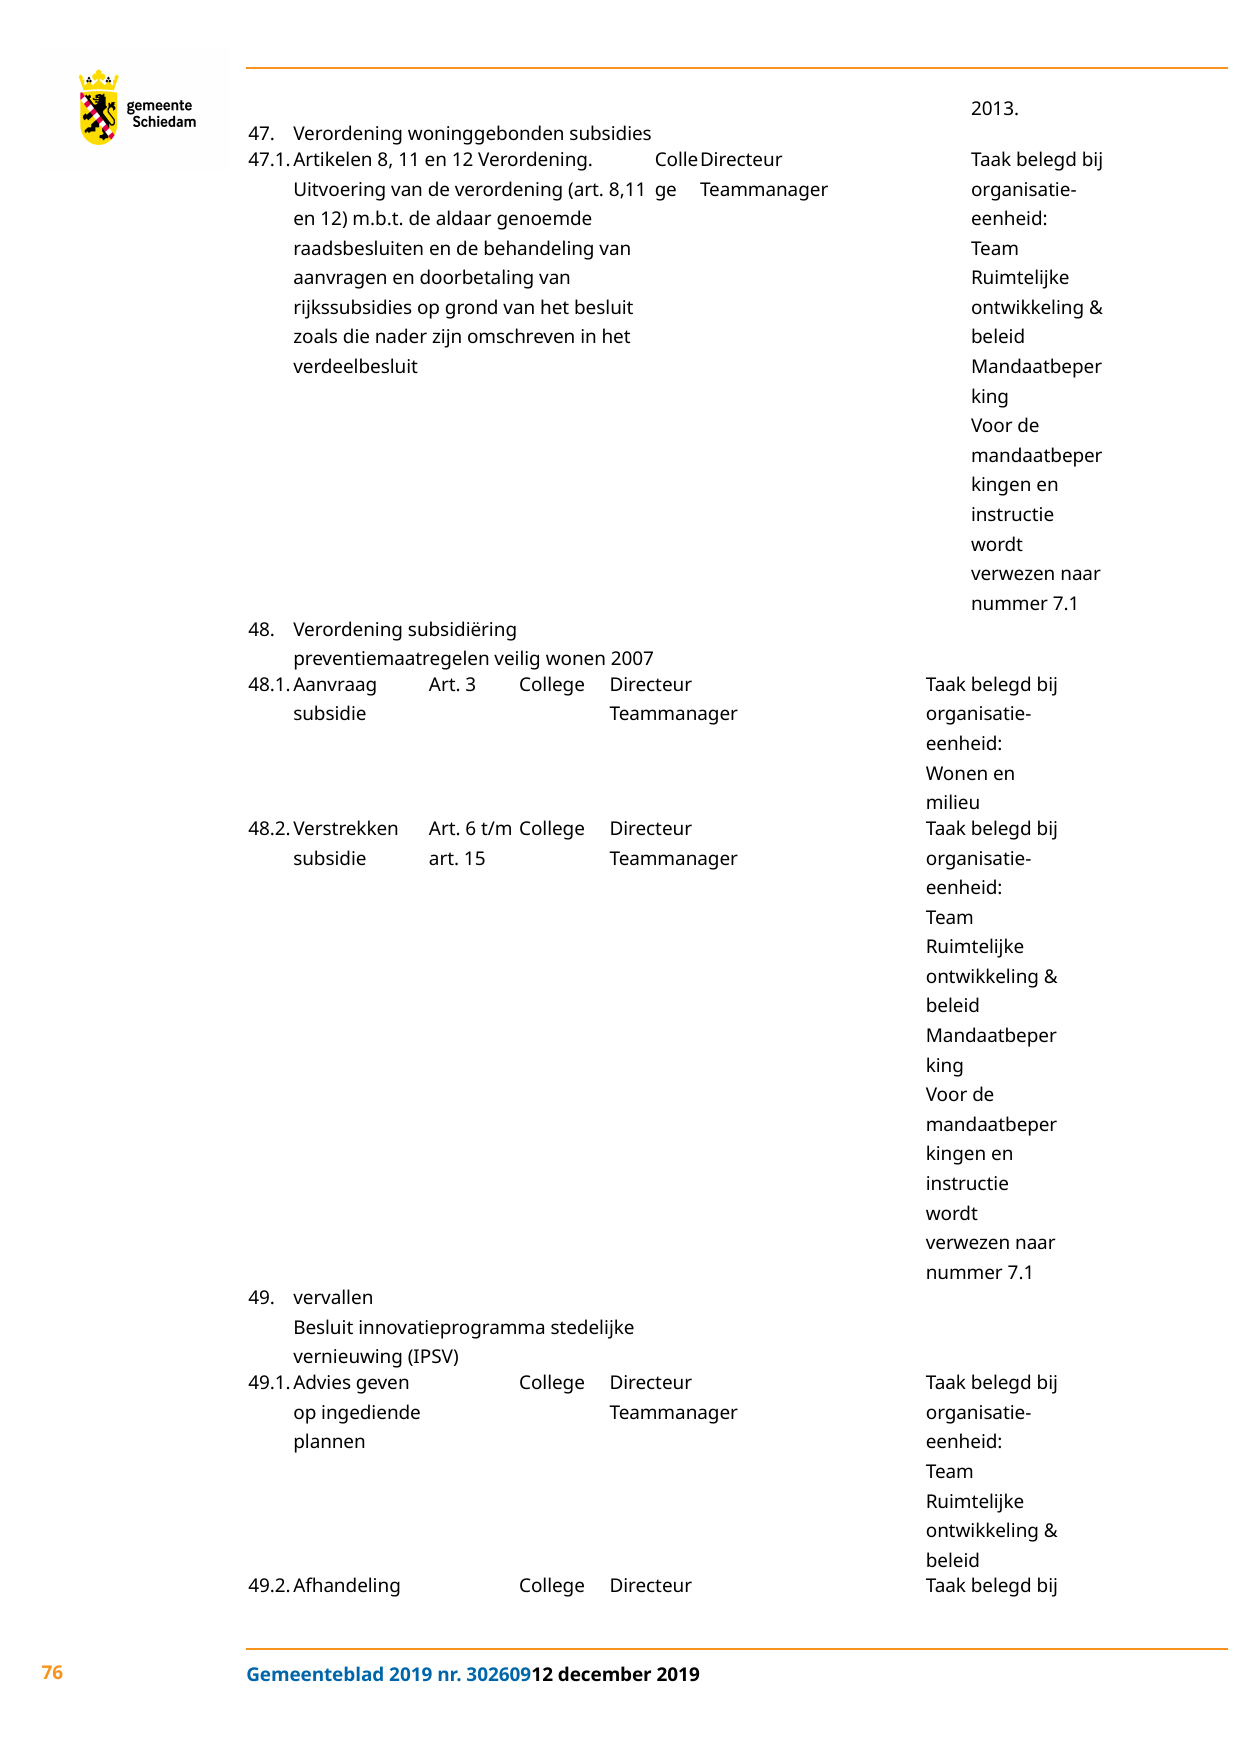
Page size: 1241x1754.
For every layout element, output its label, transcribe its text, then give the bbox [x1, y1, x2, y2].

table_cell [700, 121, 835, 146]
table_cell 49. [248, 1285, 293, 1369]
table_cell [790, 815, 926, 1284]
table_cell [835, 95, 971, 121]
table_cell 48. [248, 616, 293, 671]
table_cell [790, 1370, 926, 1573]
table_cell Taak belegd bij organisatie-eenheid: Team Ruimtelijke ontwikkeling & beleid [926, 1370, 1061, 1573]
table_cell Taak belegd bij [926, 1573, 1061, 1598]
table_cell Directeur [609, 1573, 790, 1598]
table_cell [655, 95, 700, 121]
table_cell Art. 3 [429, 671, 519, 815]
table_cell Aanvraag subsidie [293, 671, 429, 815]
table_cell Artikelen 8, 11 en 12 Verordening. Uitvoering van de verordening (art. 8,11 en 12) m.b.t. de aldaar genoemde raadsbesluiten en de behandeling van aanvragen en doorbetaling van rijkssubsidies op grond van het besluit zoals die nader zijn omschreven in het verdeelbesluit [293, 146, 654, 616]
table_cell Directeur Teammanager [700, 146, 835, 616]
table_cell [248, 95, 293, 121]
table_cell College [519, 815, 609, 1284]
table_cell [971, 1285, 1106, 1369]
table_cell Taak belegd bij organisatie-eenheid: Team Ruimtelijke ontwikkeling & beleid Mandaatbeperking Voor de mandaatbeperkingen en instructie wordt verwezen naar nummer 7.1 [926, 815, 1061, 1284]
table_cell 49.1. [248, 1370, 293, 1573]
table_cell Verordening woninggebonden subsidies [293, 121, 654, 146]
table_cell Taak belegd bij organisatie-eenheid: Team Ruimtelijke ontwikkeling & beleid Mandaatbeperking Voor de mandaatbeperkingen en instructie wordt verwezen naar nummer 7.1 [971, 146, 1106, 616]
table_cell Advies geven op ingediende plannen [293, 1370, 429, 1573]
table_cell [790, 1573, 926, 1598]
table_cell College [519, 671, 609, 815]
table_cell [429, 1573, 519, 1598]
table_cell 48.1. [248, 671, 293, 815]
table_cell Directeur Teammanager [609, 671, 790, 815]
table_cell [655, 1285, 700, 1369]
table_cell Directeur Teammanager [609, 815, 790, 1284]
table_cell [429, 1370, 519, 1573]
table_cell [293, 95, 654, 121]
table_cell [700, 1285, 835, 1369]
table_cell [655, 616, 700, 671]
table_cell College [519, 1370, 609, 1573]
table_cell [971, 121, 1106, 146]
table_cell [835, 1285, 971, 1369]
table_cell [971, 616, 1106, 671]
table_cell Art. 6 t/m art. 15 [429, 815, 519, 1284]
table_cell 47.1. [248, 146, 293, 616]
table_cell Verordening subsidiëring preventiemaatregelen veilig wonen 2007 [293, 616, 654, 671]
table_cell [835, 121, 971, 146]
table_cell [700, 616, 835, 671]
table_cell [700, 95, 835, 121]
table_cell 49.2. [248, 1573, 293, 1598]
table_cell 2013. [971, 95, 1106, 121]
table_cell 47. [248, 121, 293, 146]
picture [41, 47, 231, 172]
table_cell [835, 616, 971, 671]
table_cell Directeur Teammanager [609, 1370, 790, 1573]
table_cell Afhandeling [293, 1573, 429, 1598]
table_cell [790, 671, 926, 815]
table_cell College [655, 146, 700, 616]
table_cell Verstrekken subsidie [293, 815, 429, 1284]
table_cell vervallen Besluit innovatieprogramma stedelijke vernieuwing (IPSV) [293, 1285, 654, 1369]
table_cell [835, 146, 971, 616]
table_cell 48.2. [248, 815, 293, 1284]
table_cell College [519, 1573, 609, 1598]
table_cell Taak belegd bij organisatie-eenheid: Wonen en milieu [926, 671, 1061, 815]
table_cell [655, 121, 700, 146]
